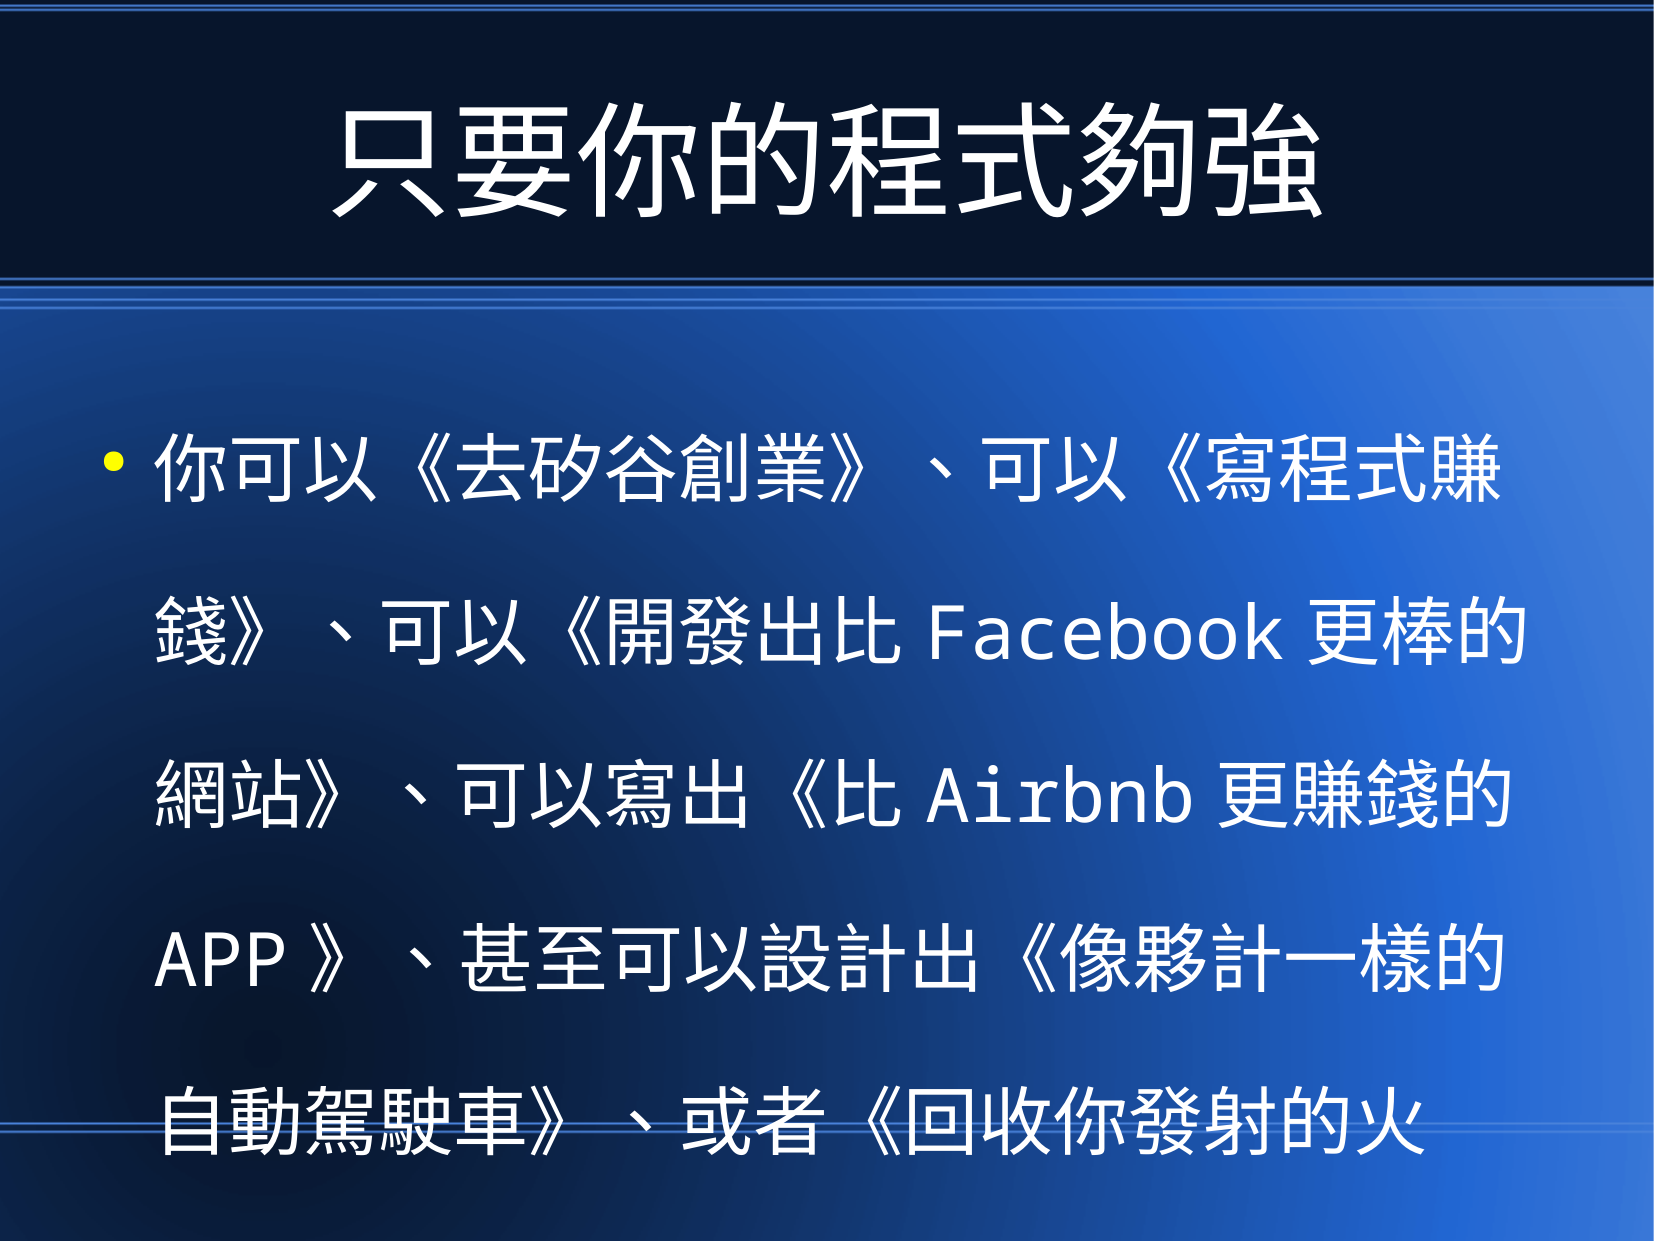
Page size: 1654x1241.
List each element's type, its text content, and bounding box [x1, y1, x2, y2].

title 只要你的程式夠強 [82, 49, 1571, 257]
picture [0, 0, 1654, 1241]
list 你可以《去矽谷創業》、可以《寫程式賺錢》、可以《開發出比Facebook更棒的網站》、可以寫出《比Airbnb更賺錢的APP》、甚至可以設計出《像夥計一樣的自動駕駛車》、或者《回收你發射的火箭》等等。 [82, 355, 1571, 1241]
